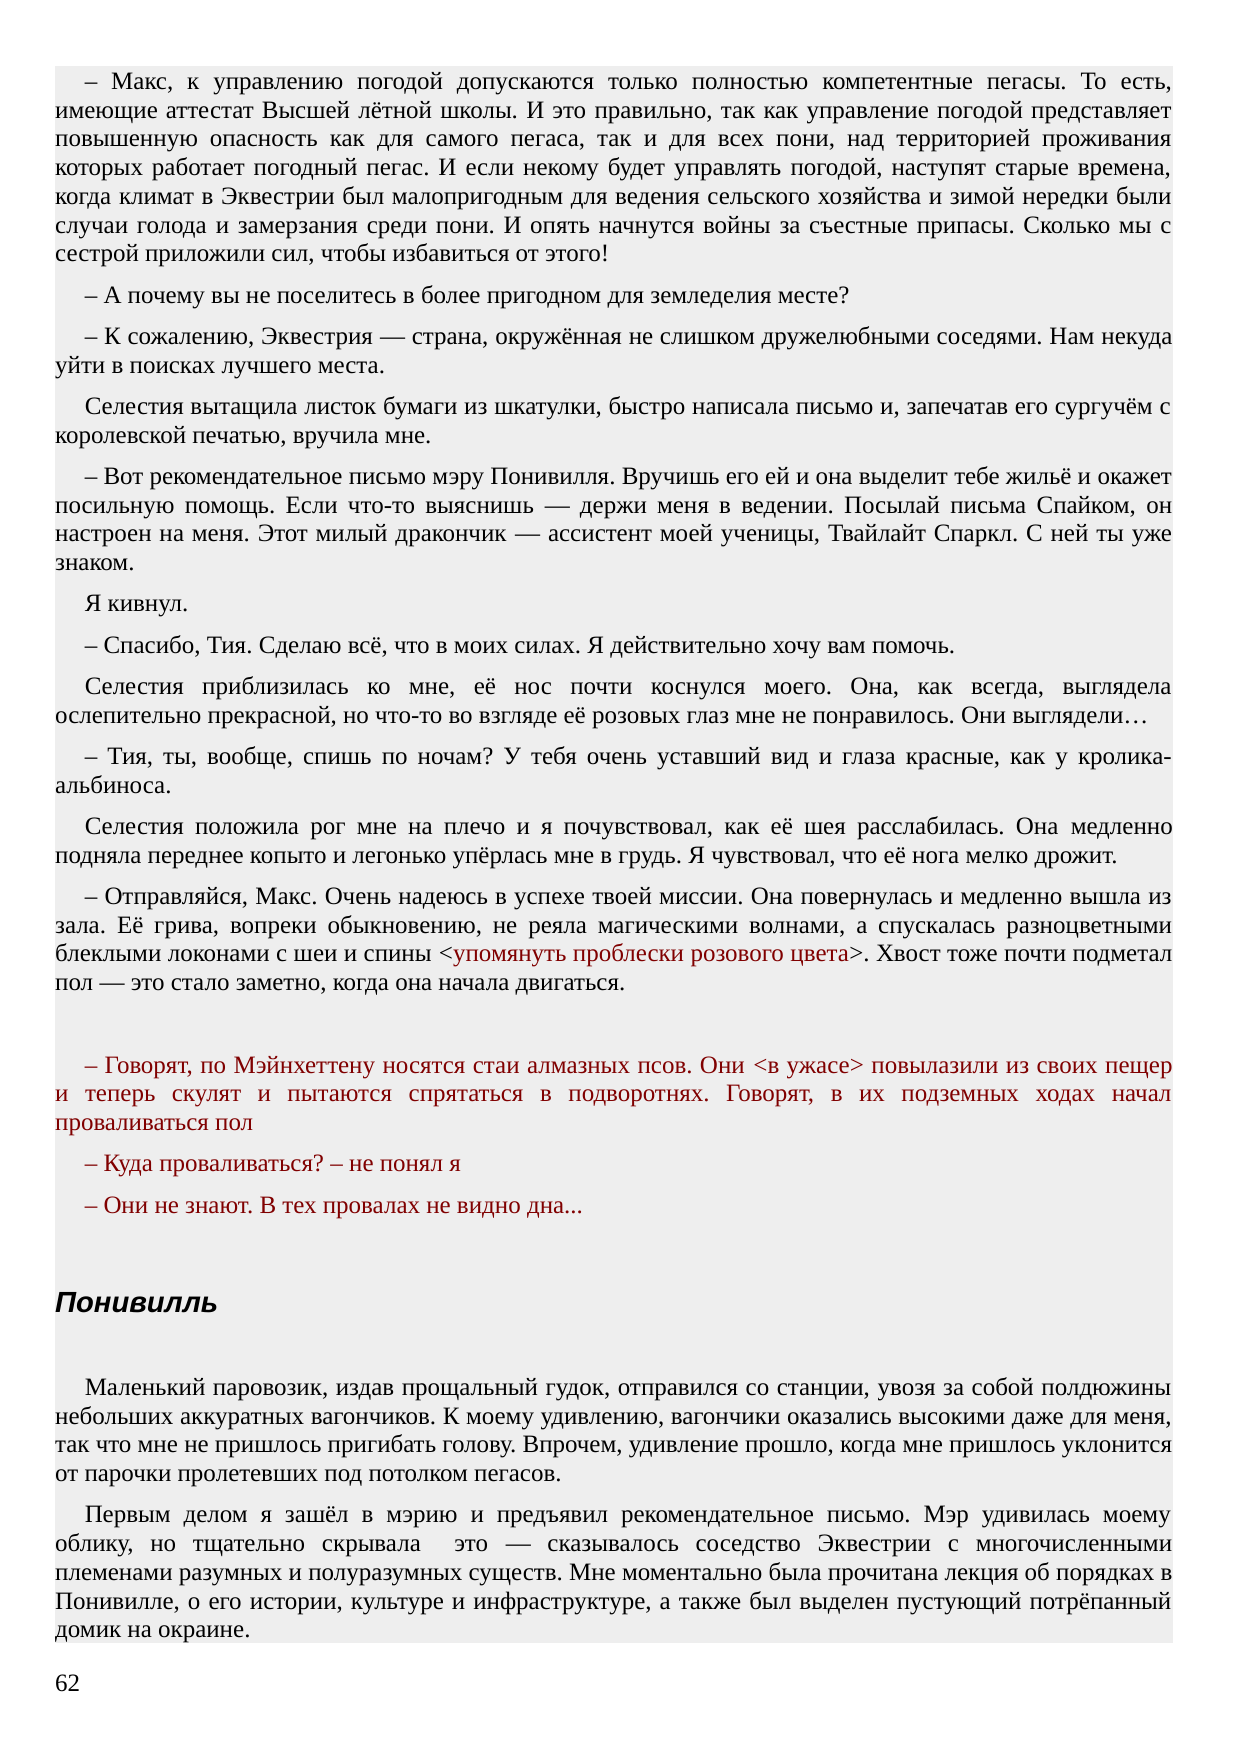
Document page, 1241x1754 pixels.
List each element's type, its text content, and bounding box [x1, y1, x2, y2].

text – А почему вы не поселитесь в более пригодном для земледелия месте? [55, 280, 1173, 308]
text Я кивнул. [55, 588, 1173, 617]
text Селестия положила рог мне на плечо и я почувствовал, как её шея расслабилась. Она медленно подняла переднее копыто и легонько упёрлась мне в грудь. Я чувствовал, что её нога мелко дрожит. [55, 811, 1173, 868]
text – Куда проваливаться? – не понял я [55, 1148, 1173, 1177]
text – Они не знают. В тех провалах не видно дна... [55, 1190, 1173, 1218]
text – Отправляйся, Макс. Очень надеюсь в успехе твоей миссии. Она повернулась и медленно вышла из зала. Её грива, вопреки обыкновению, не реяла магическими волнами, а спускалась разноцветными блеклыми локонами с шеи и спины <упомянуть проблески розового цвета>. Хвост тоже почти подметал пол — это стало заметно, когда она начала двигаться. [55, 881, 1173, 996]
text – Спасибо, Тия. Сделаю всё, что в моих силах. Я действительно хочу вам помочь. [55, 630, 1173, 658]
text – Макс, к управлению погодой допускаются только полностью компетентные пегасы. То есть, имеющие аттестат Высшей лётной школы. И это правильно, так как управление погодой представляет повышенную опасность как для самого пегаса, так и для всех пони, над территорией проживания которых работает погодный пегас. И если некому будет управлять погодой, наступят старые времена, когда климат в Эквестрии был малопригодным для ведения сельского хозяйства и зимой нередки были случаи голода и замерзания среди пони. И опять начнутся войны за съестные припасы. Сколько мы с сестрой приложили сил, чтобы избавиться от этого! [55, 66, 1173, 267]
text – Говорят, по Мэйнхеттену носятся стаи алмазных псов. Они <в ужасе> повылазили из своих пещер и теперь скулят и пытаются спрятаться в подворотнях. Говорят, в их подземных ходах начал проваливаться пол [55, 1050, 1173, 1136]
text – Тия, ты, вообще, спишь по ночам? У тебя очень уставший вид и глаза красные, как у кролика-альбиноса. [55, 741, 1173, 798]
text Маленький паровозик, издав прощальный гудок, отправился со станции, увозя за собой полдюжины небольших аккуратных вагончиков. К моему удивлению, вагончики оказались высокими даже для меня, так что мне не пришлось пригибать голову. Впрочем, удивление прошло, когда мне пришлось уклонится от парочки пролетевших под потолком пегасов. [55, 1372, 1173, 1487]
subtitle Понивилль [55, 1285, 1173, 1318]
text Селестия приблизилась ко мне, её нос почти коснулся моего. Она, как всегда, выглядела ослепительно прекрасной, но что-то во взгляде её розовых глаз мне не понравилось. Они выглядели… [55, 671, 1173, 728]
text Селестия вытащила листок бумаги из шкатулки, быстро написала письмо и, запечатав его сургучём с королевской печатью, вручила мне. [55, 391, 1173, 448]
text – К сожалению, Эквестрия — страна, окружённая не слишком дружелюбными соседями. Нам некуда уйти в поисках лучшего места. [55, 321, 1173, 378]
text Первым делом я зашёл в мэрию и предъявил рекомендательное письмо. Мэр удивилась моему облику, но тщательно скрывала это — сказывалось соседство Эквестрии с многочисленными племенами разумных и полуразумных существ. Мне моментально была прочитана лекция об порядках в Понивилле, о его истории, культуре и инфраструктуре, а также был выделен пустующий потрёпанный домик на окраине. [55, 1499, 1173, 1643]
text – Вот рекомендательное письмо мэру Понивилля. Вручишь его ей и она выделит тебе жильё и окажет посильную помощь. Если что-то выяснишь — держи меня в ведении. Посылай письма Спайком, он настроен на меня. Этот милый дракончик — ассистент моей ученицы, Твайлайт Спаркл. С ней ты уже знаком. [55, 461, 1173, 576]
